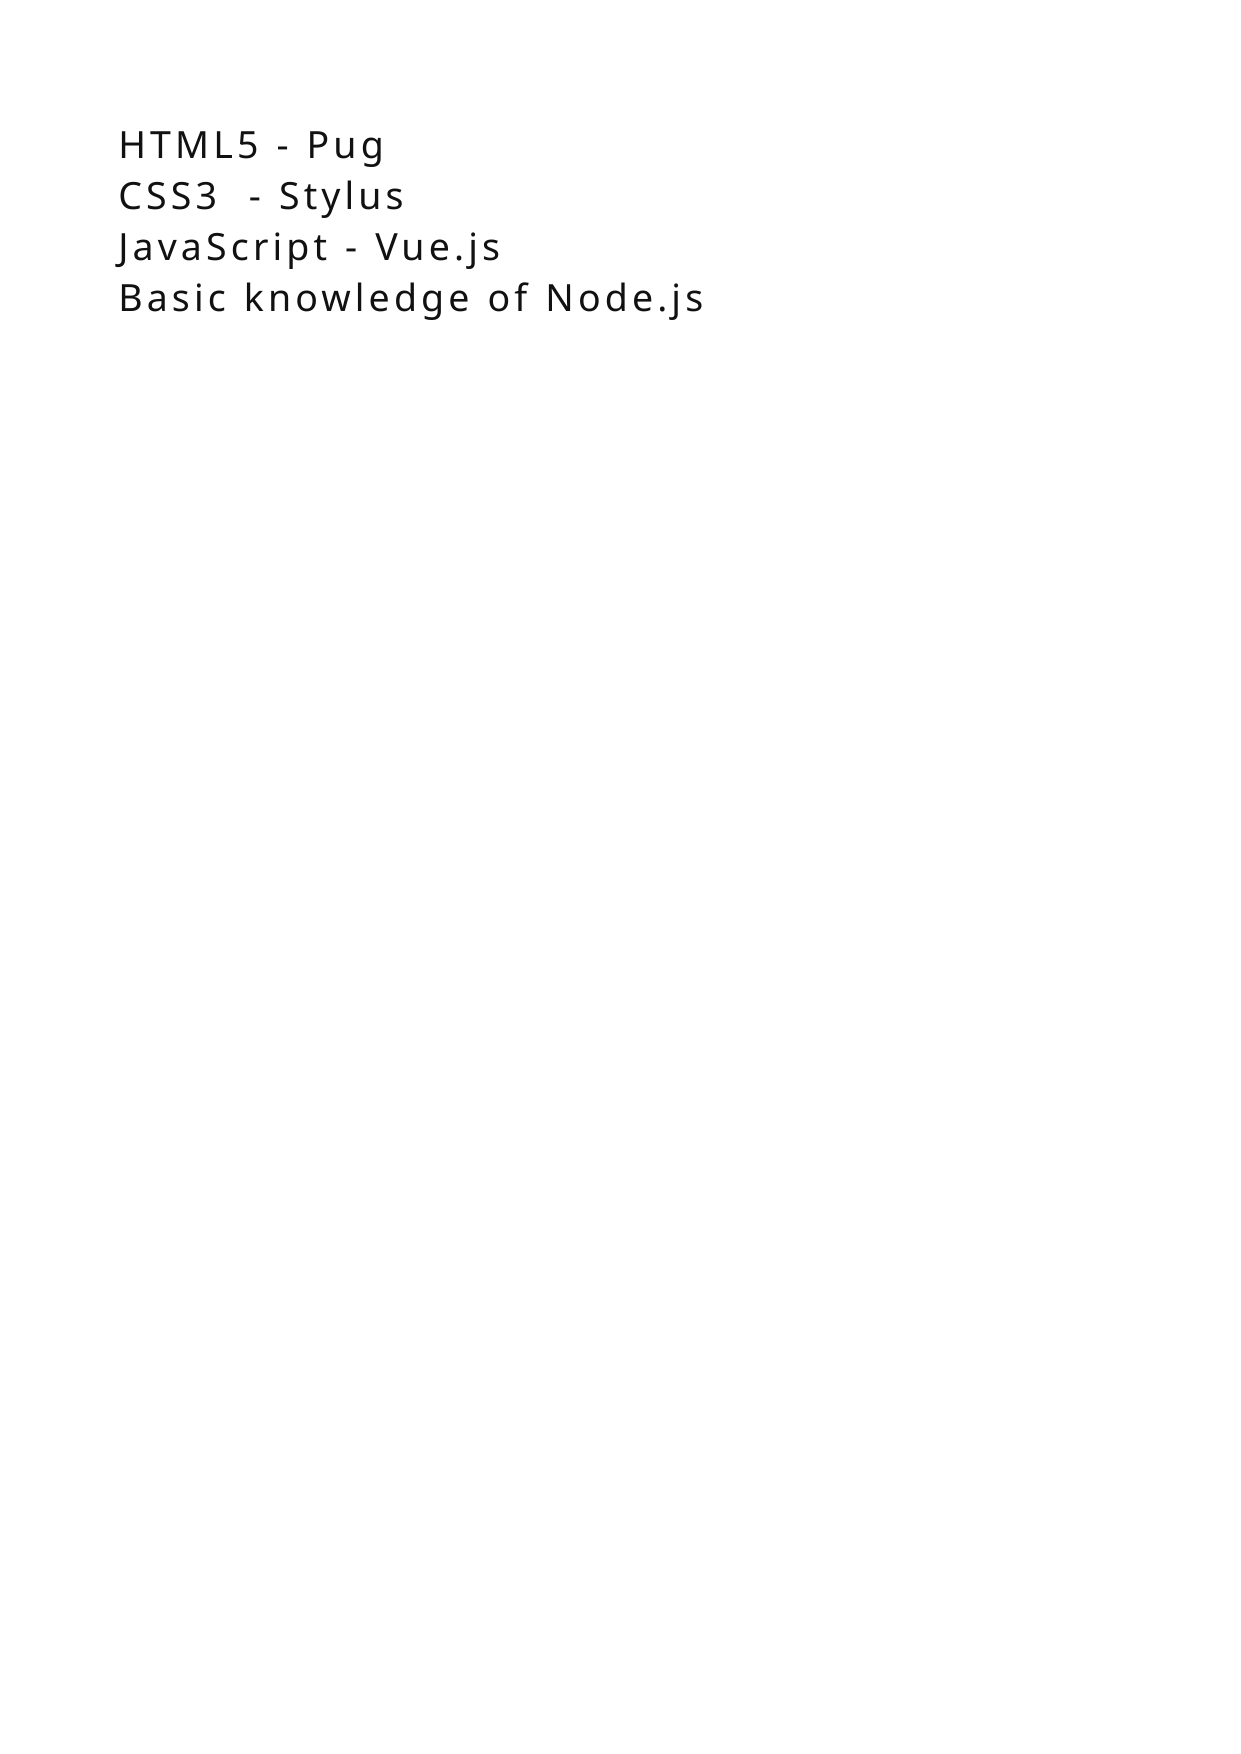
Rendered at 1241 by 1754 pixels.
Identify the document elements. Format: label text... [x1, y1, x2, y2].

text Basic knowledge of Node.js [118, 271, 1122, 322]
text HTML5 - Pug [118, 118, 1122, 169]
text CSS3 - Stylus [118, 169, 1122, 220]
text JavaScript - Vue.js [118, 220, 1122, 271]
